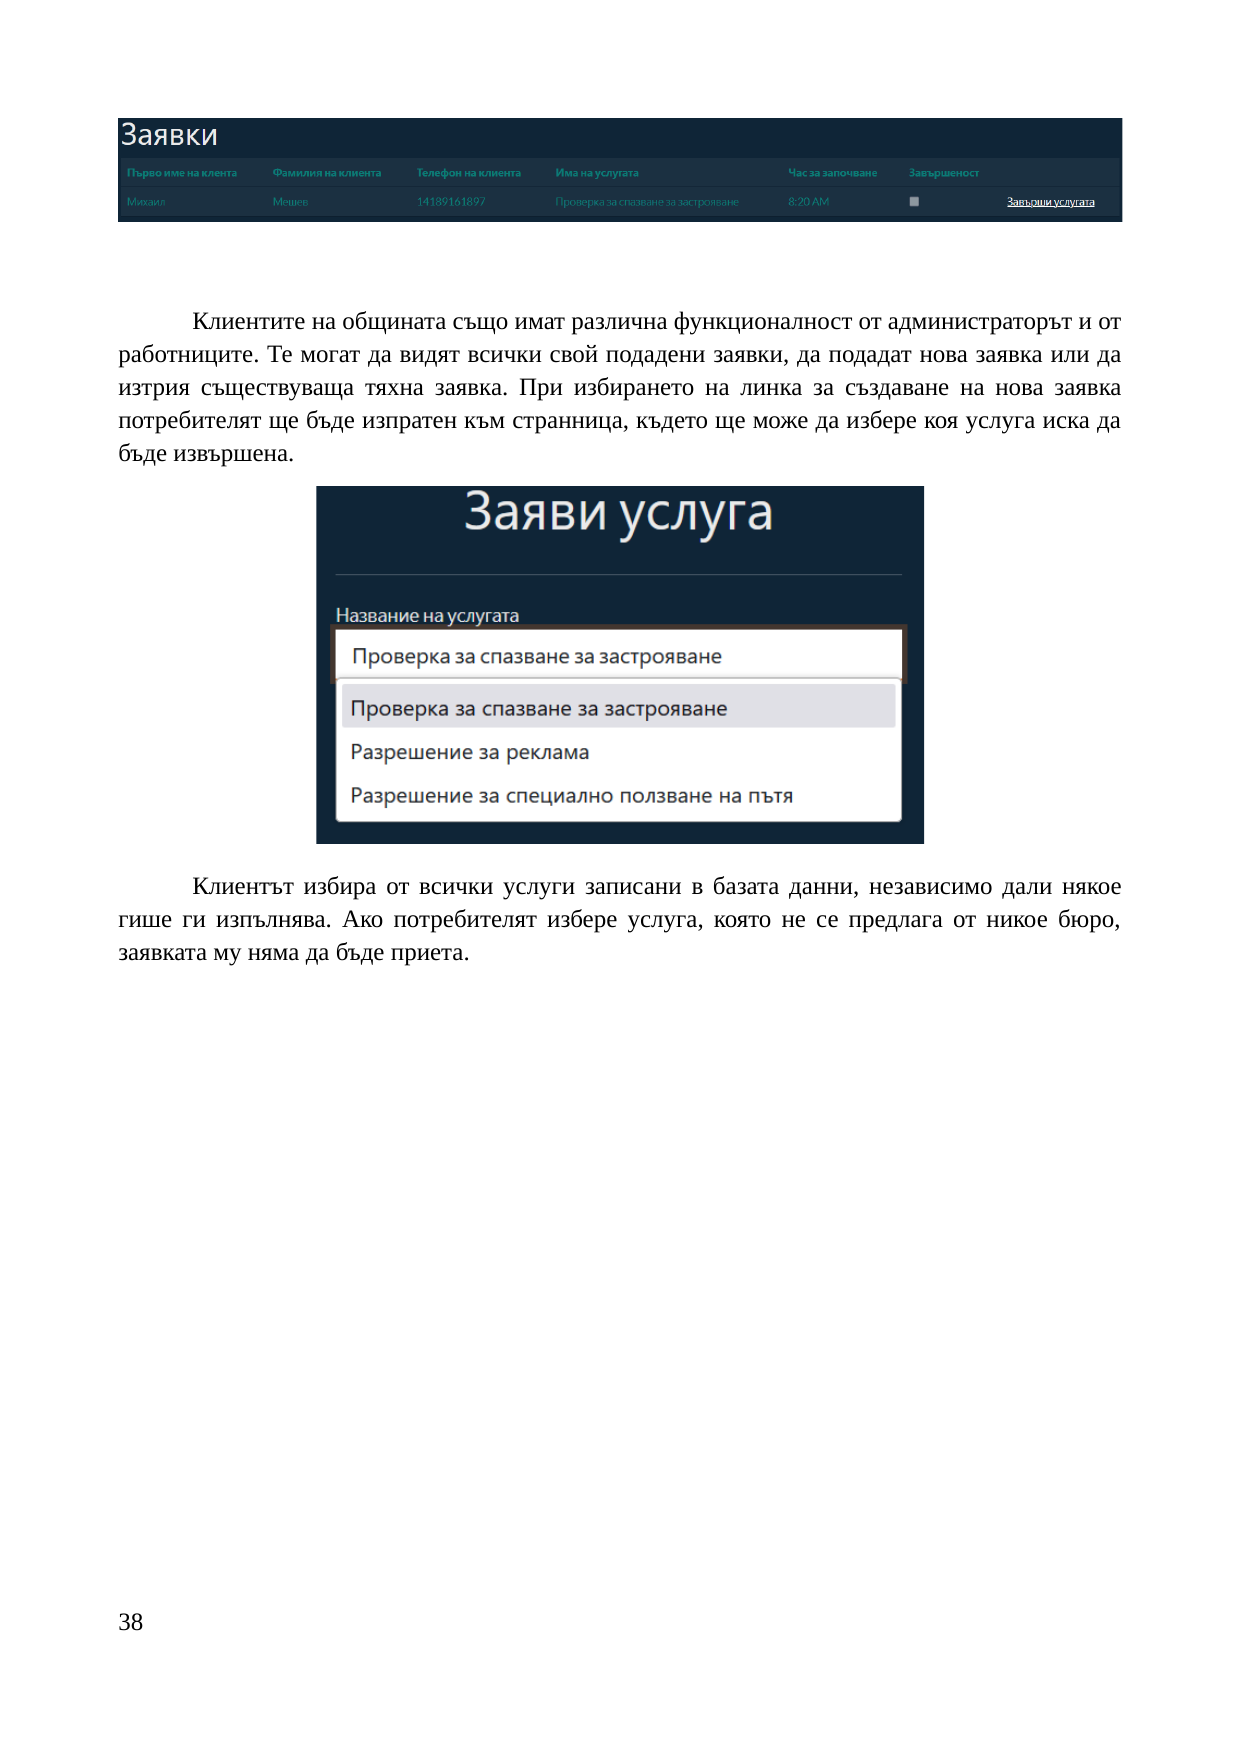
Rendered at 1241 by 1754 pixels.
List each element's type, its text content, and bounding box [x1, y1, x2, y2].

text Клиентите на общината също имат различна функционалност от администраторът и от работниците. Те могат да видят всички свой подадени заявки, да подадат нова заявка или да изтрия съществуваща тяхна заявка. При избирането на линка за създаване на нова заявка потребителят ще бъде изпратен към странница, където ще може да избере коя услуга иска да бъде извършена. [118, 306, 1122, 467]
picture [316, 486, 925, 844]
picture [118, 118, 1123, 222]
text Клиентът избира от всички услуги записани в базата данни, независимо дали някое гише ги изпълнява. Ако потребителят избере услуга, която не се предлага от никое бюро, заявката му няма да бъде приета. [118, 871, 1122, 966]
